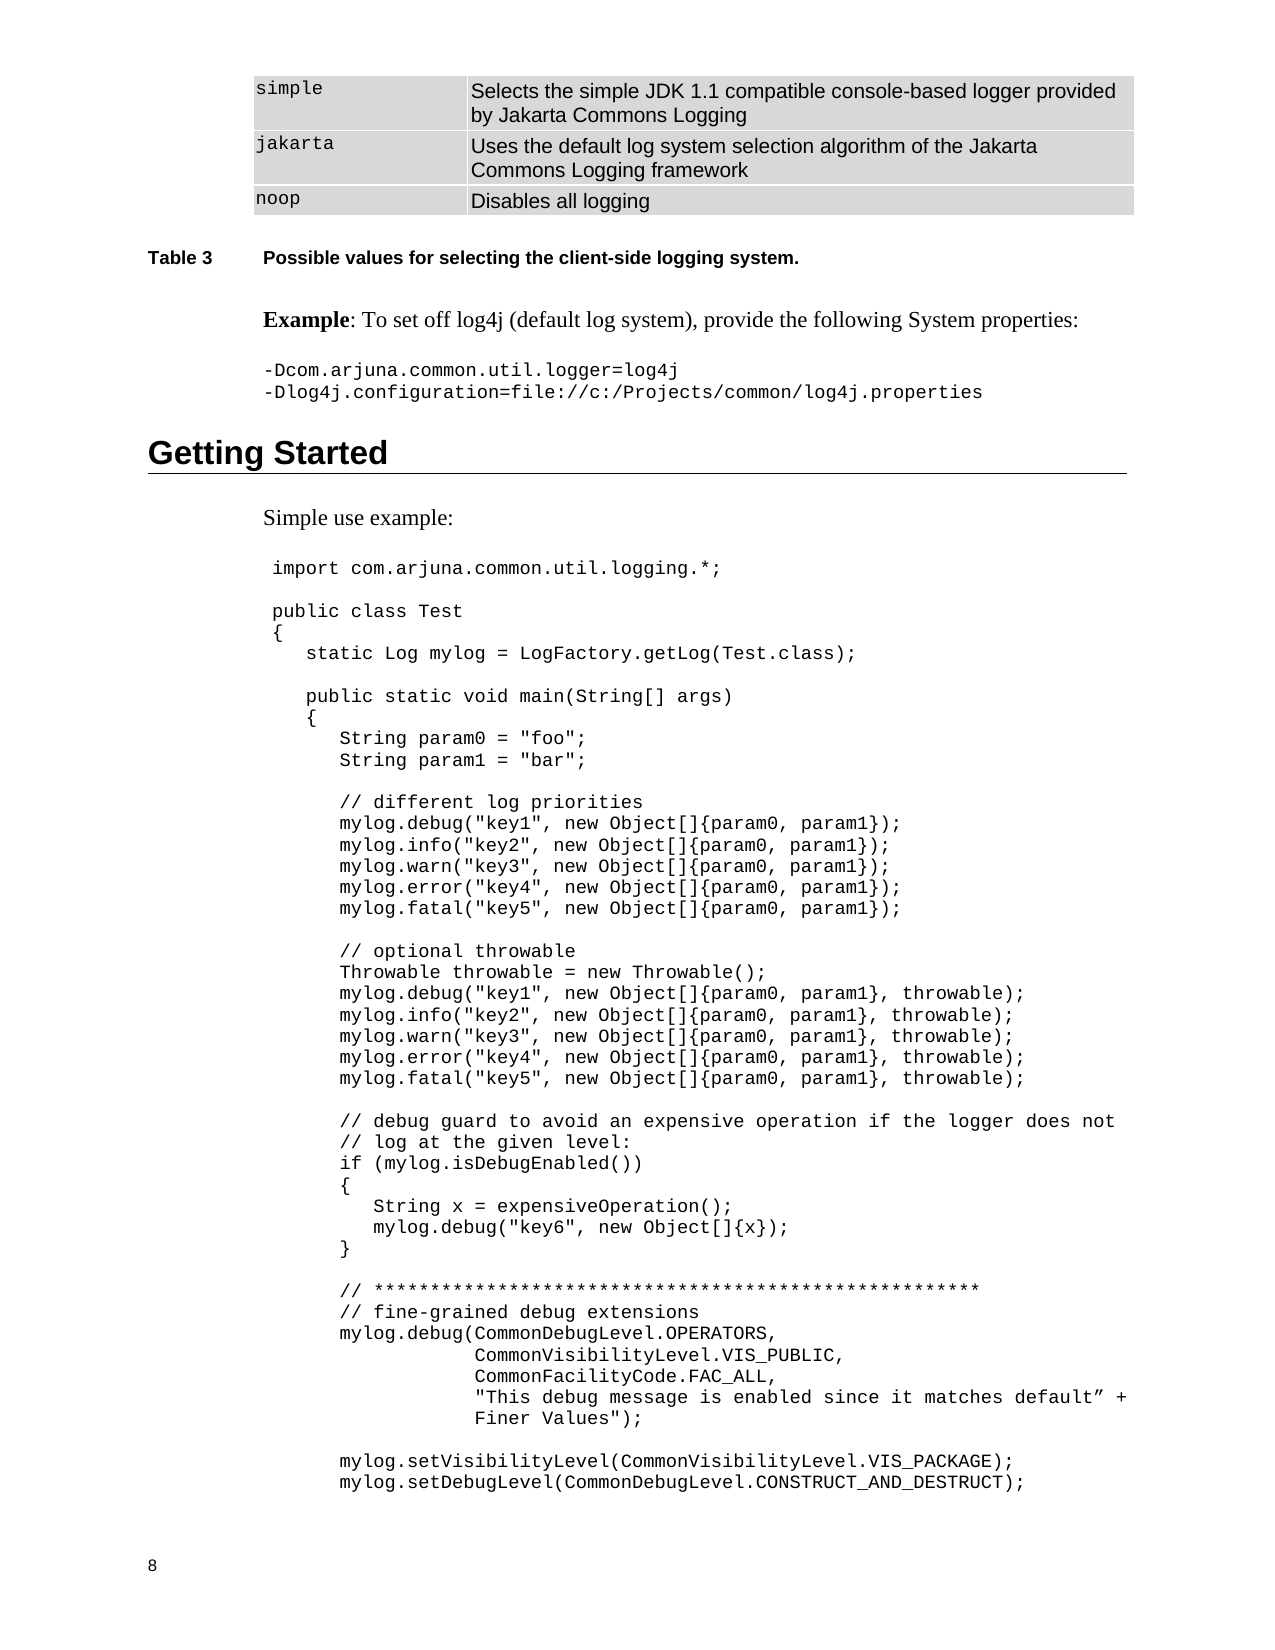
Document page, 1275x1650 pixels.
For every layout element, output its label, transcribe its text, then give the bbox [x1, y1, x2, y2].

text mylog.error("key4", new Object[]{param0, param1}, throwable); [272, 1048, 1127, 1069]
text mylog.info("key2", new Object[]{param0, param1}, throwable); [272, 1005, 1127, 1027]
text String param1 = "bar"; [272, 750, 1127, 772]
text mylog.fatal("key5", new Object[]{param0, param1}, throwable); [272, 1069, 1127, 1090]
text mylog.fatal("key5", new Object[]{param0, param1}); [272, 899, 1127, 920]
text Finer Values"); [272, 1409, 1127, 1430]
text "This debug message is enabled since it matches default” + [272, 1388, 1127, 1409]
text static Log mylog = LogFactory.getLog(Test.class); [272, 644, 1127, 665]
text import com.arjuna.common.util.logging.*; [272, 559, 1127, 580]
text // fine-grained debug extensions [272, 1303, 1127, 1324]
text // debug guard to avoid an expensive operation if the logger does not [272, 1112, 1127, 1133]
text String param0 = "foo"; [272, 729, 1127, 750]
text public static void main(String[] args) [272, 687, 1127, 708]
table_cell jakarta [254, 131, 467, 184]
text mylog.error("key4", new Object[]{param0, param1}); [272, 878, 1127, 899]
table_cell Selects the simple JDK 1.1 compatible console-based logger provided by Jakarta Commons Logging [468, 76, 1134, 130]
text mylog.warn("key3", new Object[]{param0, param1}, throwable); [272, 1027, 1127, 1048]
text mylog.debug("key1", new Object[]{param0, param1}); [272, 814, 1127, 835]
text } [272, 1239, 1127, 1260]
table_cell Disables all logging [468, 186, 1134, 215]
text mylog.debug("key6", new Object[]{x}); [272, 1218, 1127, 1239]
text public class Test [272, 602, 1127, 623]
text Example: To set off log4j (default log system), provide the following System properties: [263, 306, 1127, 332]
text mylog.setDebugLevel(CommonDebugLevel.CONSTRUCT_AND_DESTRUCT); [272, 1473, 1127, 1494]
text mylog.info("key2", new Object[]{param0, param1}); [272, 835, 1127, 857]
table_cell noop [254, 186, 467, 215]
text // ****************************************************** [272, 1282, 1127, 1303]
text mylog.debug("key1", new Object[]{param0, param1}, throwable); [272, 984, 1127, 1005]
subtitle Getting Started [148, 433, 1127, 473]
text // different log priorities [272, 793, 1127, 814]
text { [272, 1175, 1127, 1197]
text Table 3 Possible values for selecting the client-side logging system. [148, 247, 1127, 268]
text String x = expensiveOperation(); [272, 1197, 1127, 1218]
text mylog.warn("key3", new Object[]{param0, param1}); [272, 857, 1127, 878]
table_cell Uses the default log system selection algorithm of the Jakarta Commons Logging framework [468, 131, 1134, 184]
text mylog.debug(CommonDebugLevel.OPERATORS, [272, 1324, 1127, 1345]
text Throwable throwable = new Throwable(); [272, 963, 1127, 984]
text mylog.setVisibilityLevel(CommonVisibilityLevel.VIS_PACKAGE); [272, 1452, 1127, 1473]
text // log at the given level: [272, 1133, 1127, 1154]
table_cell simple [254, 76, 467, 130]
text CommonVisibilityLevel.VIS_PUBLIC, [272, 1345, 1127, 1367]
text if (mylog.isDebugEnabled()) [272, 1154, 1127, 1175]
text -Dcom.arjuna.common.util.logger=log4j -Dlog4j.configuration=file://c:/Projects/common/log4j.properties [263, 361, 1127, 404]
text // optional throwable [272, 942, 1127, 963]
text Simple use example: [263, 504, 1127, 530]
text CommonFacilityCode.FAC_ALL, [272, 1367, 1127, 1388]
text { [272, 708, 1127, 729]
text { [272, 623, 1127, 644]
